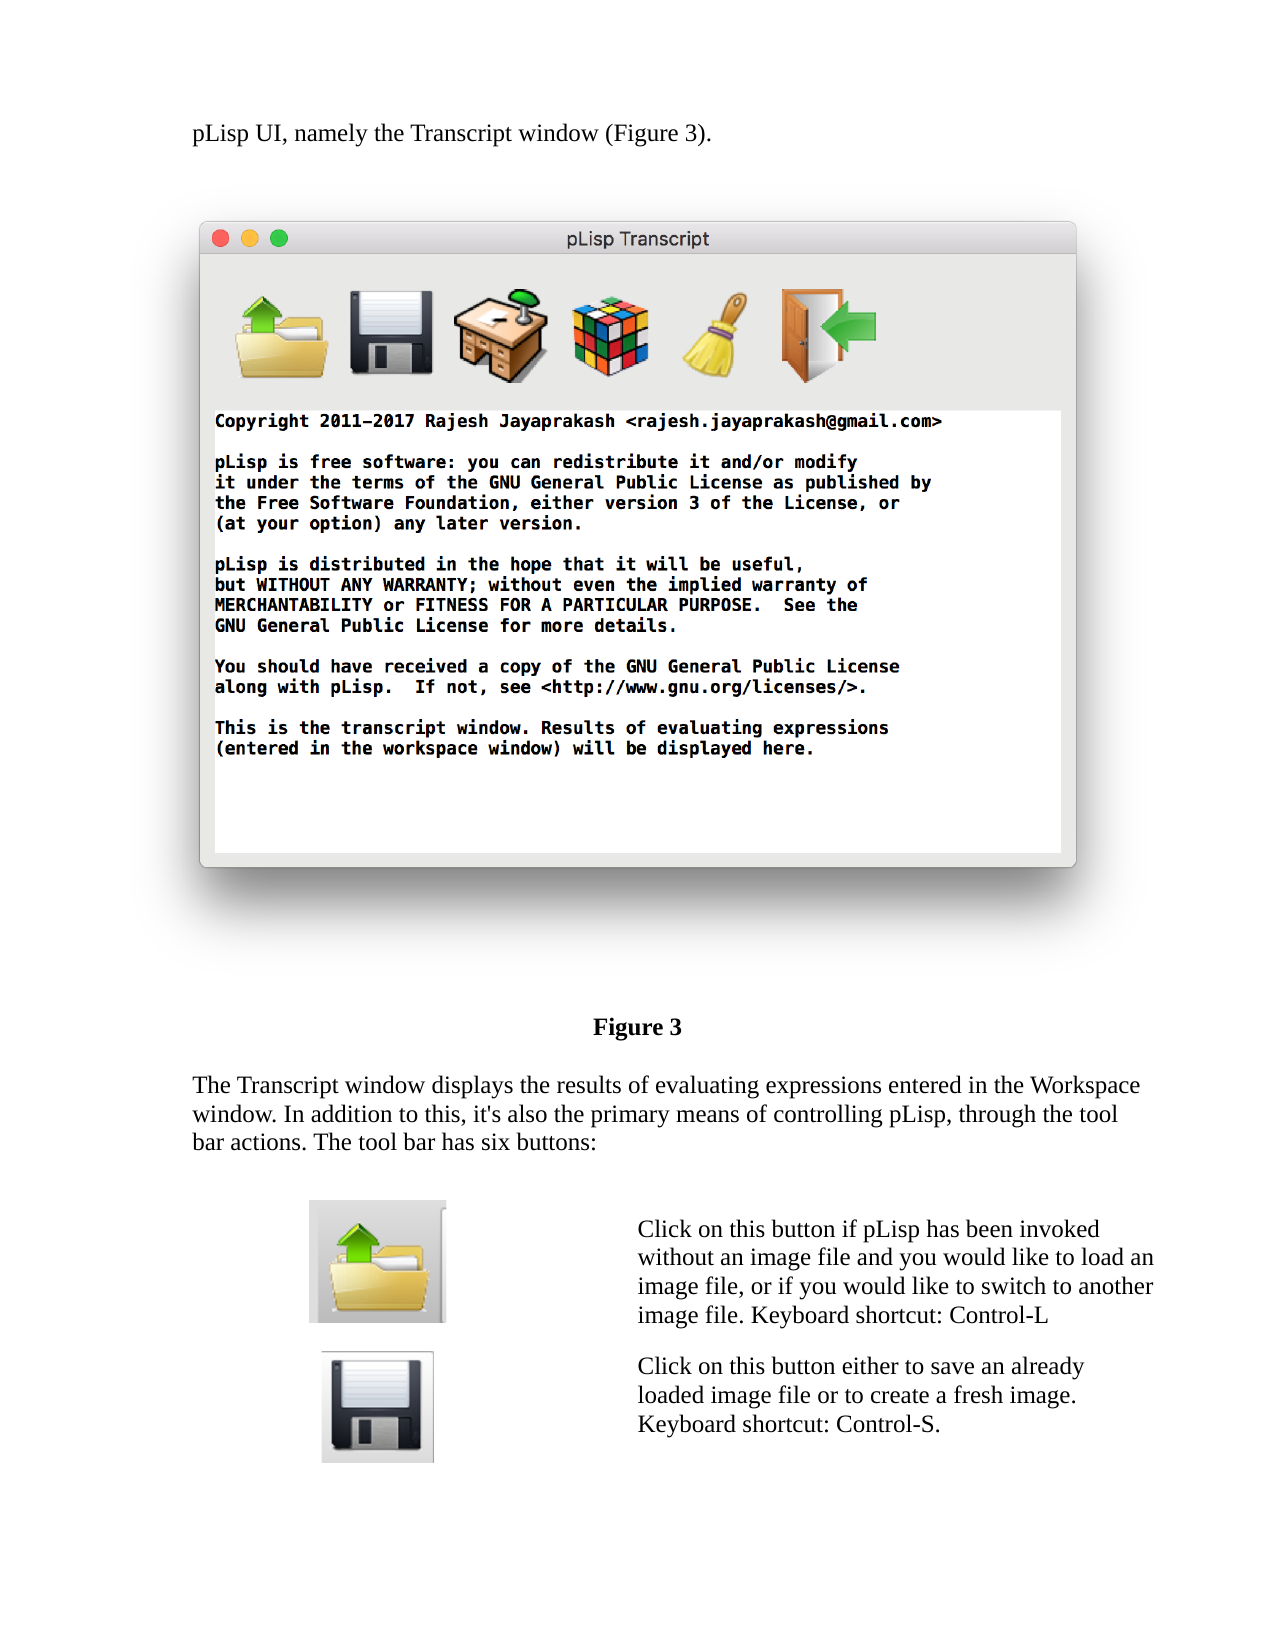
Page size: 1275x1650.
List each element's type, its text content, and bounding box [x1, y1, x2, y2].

picture [118, 175, 1157, 984]
table_cell Click on this button either to save an already loaded image file or to create a fresh image. Keyboard shortcut: Control-S. [638, 1351, 1157, 1491]
table_header [118, 1185, 637, 1322]
table_header Click on this button if pLisp has been invoked without an image file and you would like to load an image file, or if you would like to switch to another image file. Keyboard shortcut: Control-L [638, 1185, 1157, 1351]
text Figure 3 [118, 1012, 1157, 1041]
text pLisp UI, namely the Transcript window (Figure 3). [118, 118, 1157, 147]
picture [309, 1200, 447, 1323]
table_header [118, 1323, 637, 1351]
table_cell [118, 1351, 637, 1491]
text The Transcript window displays the results of evaluating expressions entered in the Workspace window. In addition to this, it's also the primary means of controlling pLisp, through the tool bar actions. The tool bar has six buttons: [118, 1070, 1157, 1156]
picture [321, 1351, 434, 1463]
